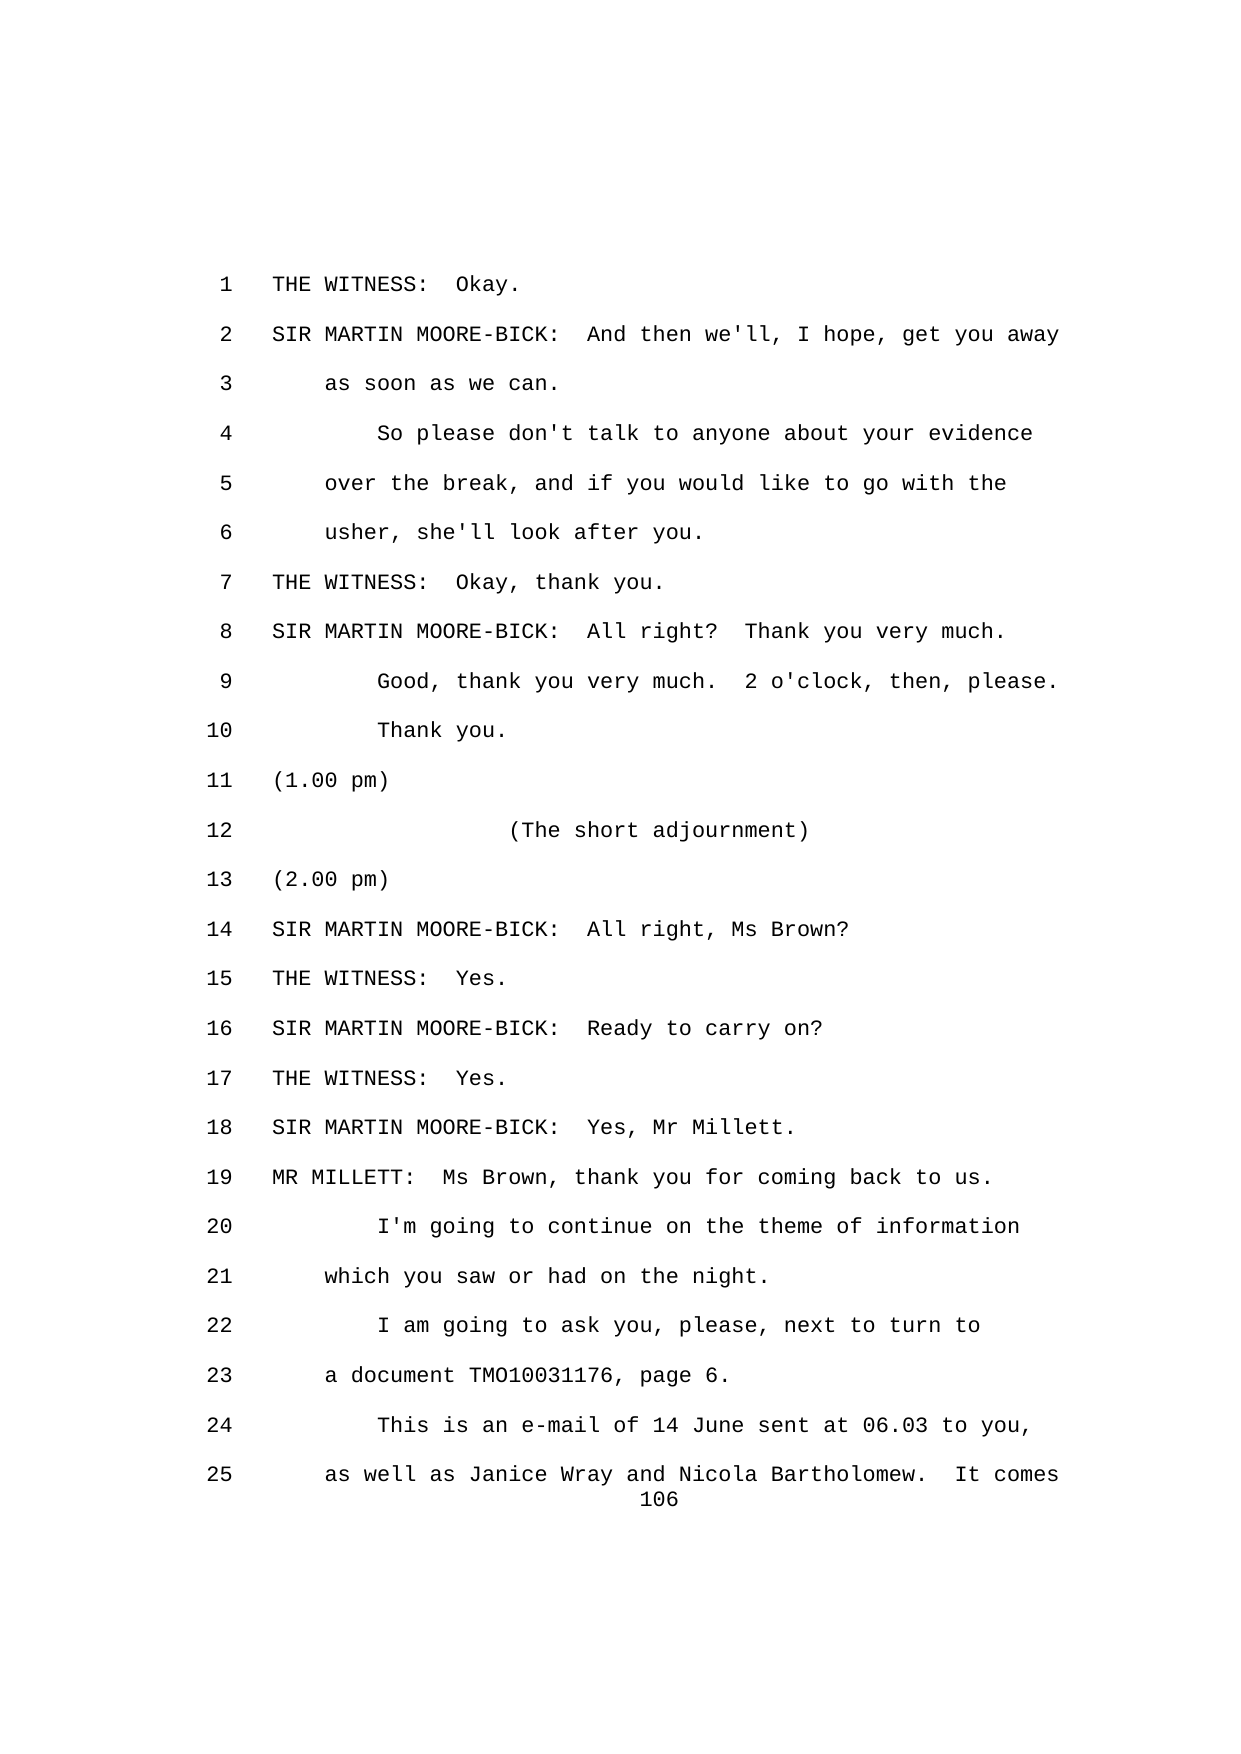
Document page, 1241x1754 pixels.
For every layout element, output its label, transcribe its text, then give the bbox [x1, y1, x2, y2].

text 7 THE WITNESS: Okay, thank you. [75, 571, 1165, 596]
text 106 [75, 1488, 1165, 1513]
text 19 MR MILLETT: Ms Brown, thank you for coming back to us. [75, 1166, 1165, 1191]
text 12 (The short adjournment) [75, 819, 1165, 843]
text 11 (1.00 pm) [75, 769, 1165, 794]
text 5 over the break, and if you would like to go with the [75, 472, 1165, 496]
text 23 a document TMO10031176, page 6. [75, 1364, 1165, 1389]
text 17 THE WITNESS: Yes. [75, 1067, 1165, 1091]
text 14 SIR MARTIN MOORE-BICK: All right, Ms Brown? [75, 918, 1165, 943]
text 15 THE WITNESS: Yes. [75, 967, 1165, 992]
text 20 I'm going to continue on the theme of information [75, 1215, 1165, 1240]
text 6 usher, she'll look after you. [75, 521, 1165, 546]
text 8 SIR MARTIN MOORE-BICK: All right? Thank you very much. [75, 620, 1165, 645]
text 9 Good, thank you very much. 2 o'clock, then, please. [75, 670, 1165, 695]
text 3 as soon as we can. [75, 372, 1165, 397]
text 13 (2.00 pm) [75, 868, 1165, 893]
text 10 Thank you. [75, 719, 1165, 744]
text 22 I am going to ask you, please, next to turn to [75, 1314, 1165, 1339]
text 21 which you saw or had on the night. [75, 1265, 1165, 1290]
text 25 as well as Janice Wray and Nicola Bartholomew. It comes [75, 1463, 1165, 1488]
text 4 So please don't talk to anyone about your evidence [75, 422, 1165, 447]
text 2 SIR MARTIN MOORE-BICK: And then we'll, I hope, get you away [75, 323, 1165, 348]
text 1 THE WITNESS: Okay. [75, 273, 1165, 298]
text 16 SIR MARTIN MOORE-BICK: Ready to carry on? [75, 1017, 1165, 1042]
text 18 SIR MARTIN MOORE-BICK: Yes, Mr Millett. [75, 1116, 1165, 1141]
text 24 This is an e-mail of 14 June sent at 06.03 to you, [75, 1414, 1165, 1438]
